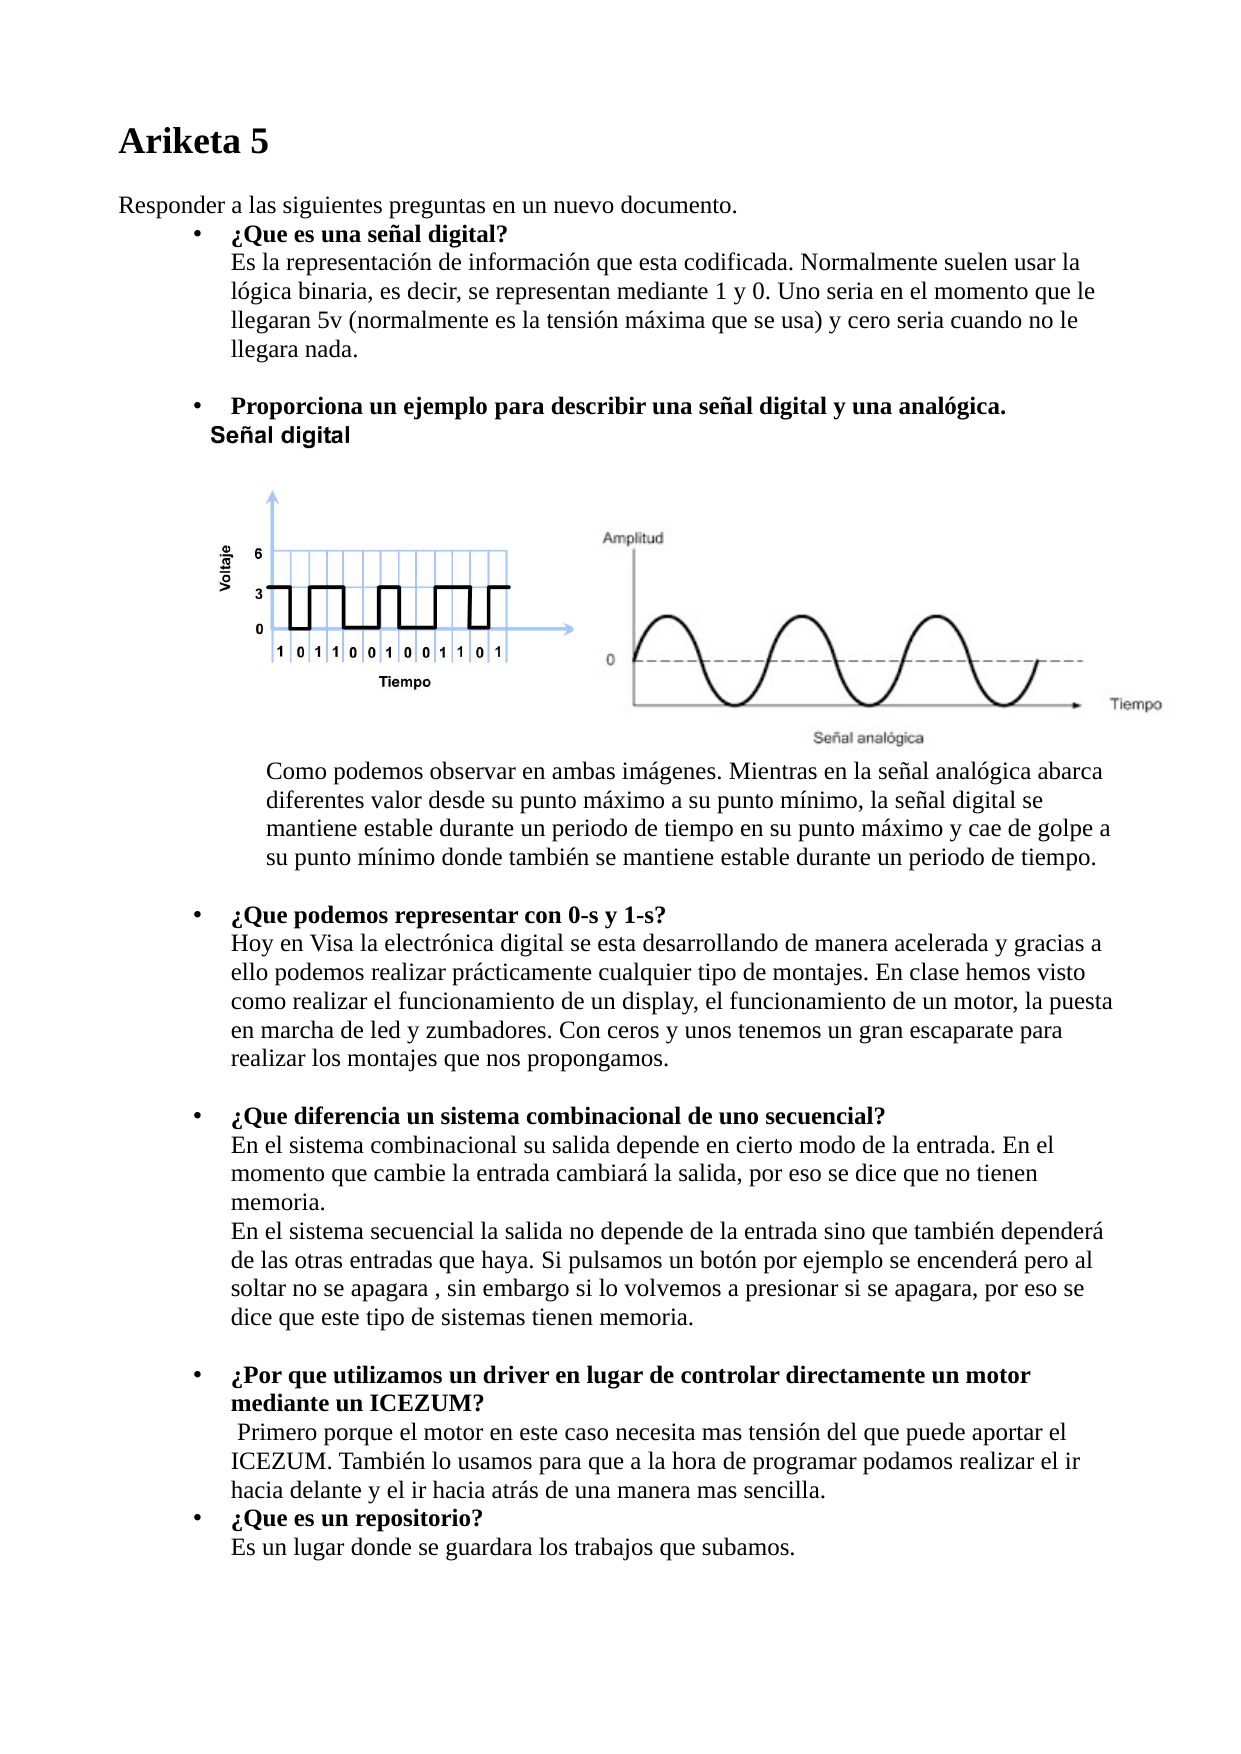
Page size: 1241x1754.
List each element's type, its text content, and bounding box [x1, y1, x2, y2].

list En el sistema combinacional su salida depende en cierto modo de la entrada. En el momento que cambie la entrada cambiará la salida, por eso se dice que no tienen memoria. [193, 1130, 1122, 1216]
text Responder a las siguientes preguntas en un nuevo documento. [118, 190, 1122, 219]
list Es la representación de información que esta codificada. Normalmente suelen usar la lógica binaria, es decir, se representan mediante 1 y 0. Uno seria en el momento que le llegaran 5v (normalmente es la tensión máxima que se usa) y cero seria cuando no le llegara nada. [193, 247, 1122, 362]
text Ariketa 5 [118, 118, 1122, 161]
list ¿Que es una señal digital? [193, 219, 1122, 247]
list Proporciona un ejemplo para describir una señal digital y una analógica. [193, 391, 1122, 420]
list ¿Que diferencia un sistema combinacional de uno secuencial? [193, 1101, 1122, 1130]
list Primero porque el motor en este caso necesita mas tensión del que puede aportar el ICEZUM. También lo usamos para que a la hora de programar podamos realizar el ir hacia delante y el ir hacia atrás de una manera mas sencilla. [193, 1417, 1122, 1503]
picture [208, 420, 1199, 756]
list Hoy en Visa la electrónica digital se esta desarrollando de manera acelerada y gracias a ello podemos realizar prácticamente cualquier tipo de montajes. En clase hemos visto como realizar el funcionamiento de un display, el funcionamiento de un motor, la puesta en marcha de led y zumbadores. Con ceros y unos tenemos un gran escaparate para realizar los montajes que nos propongamos. [193, 928, 1122, 1072]
list Es un lugar donde se guardara los trabajos que subamos. [193, 1532, 1122, 1561]
list En el sistema secuencial la salida no depende de la entrada sino que también dependerá de las otras entradas que haya. Si pulsamos un botón por ejemplo se encenderá pero al soltar no se apagara , sin embargo si lo volvemos a presionar si se apagara, por eso se dice que este tipo de sistemas tienen memoria. [193, 1216, 1122, 1331]
list ¿Que podemos representar con 0-s y 1-s? [193, 900, 1122, 928]
list ¿Que es un repositorio? [193, 1503, 1122, 1532]
list ¿Por que utilizamos un driver en lugar de controlar directamente un motor mediante un ICEZUM? [193, 1360, 1122, 1417]
text Como podemos observar en ambas imágenes. Mientras en la señal analógica abarca diferentes valor desde su punto máximo a su punto mínimo, la señal digital se mantiene estable durante un periodo de tiempo en su punto máximo y cae de golpe a su punto mínimo donde también se mantiene estable durante un periodo de tiempo. [118, 756, 1122, 871]
